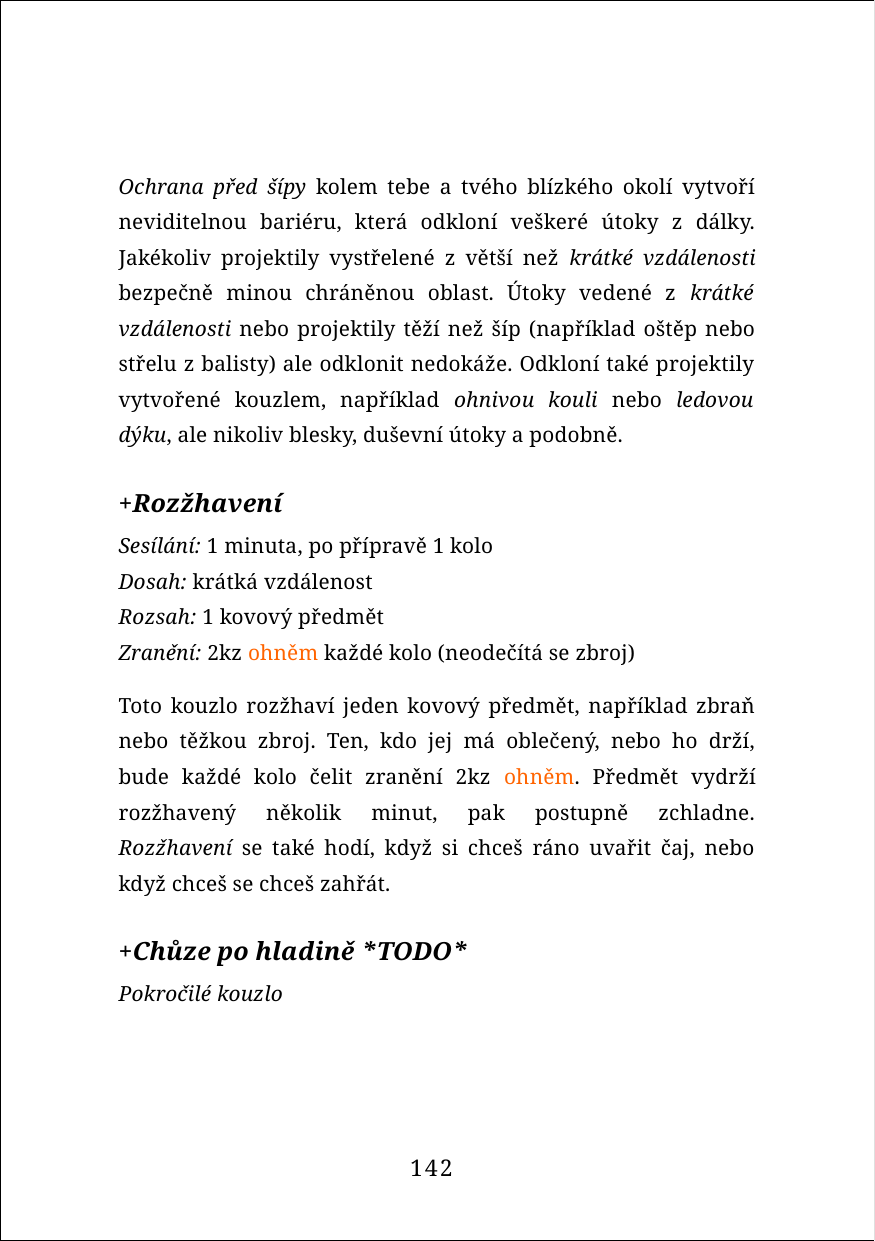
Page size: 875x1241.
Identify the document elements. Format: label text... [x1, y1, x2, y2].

text Sesílání: 1 minuta, po přípravě 1 kolo Dosah: krátká vzdálenost Rozsah: 1 kovový předmět Zranění: 2kz ohněm každé kolo (neodečítá se zbroj) [118, 531, 756, 666]
subtitle +Chůze po hladině *TODO* [118, 934, 756, 968]
text Ochrana před šípy kolem tebe a tvého blízkého okolí vytvoří neviditelnou bariéru, která odkloní veškeré útoky z dálky. Jakékoliv projektily vystřelené z větší než krátké vzdálenosti bezpečně minou chráněnou oblast. Útoky vedené z krátké vzdálenosti nebo projektily těží než šíp (například oštěp nebo střelu z balisty) ale odklonit nedokáže. Odkloní také projektily vytvořené kouzlem, například ohnivou kouli nebo ledovou dýku, ale nikoliv blesky, duševní útoky a podobně. [118, 172, 756, 449]
text Toto kouzlo rozžhaví jeden kovový předmět, například zbraň nebo těžkou zbroj. Ten, kdo jej má oblečený, nebo ho drží, bude každé kolo čelit zranění 2kz ohněm. Předmět vydrží rozžhavený několik minut, pak postupně zchladne. Rozžhavení se také hodí, když si chceš ráno uvařit čaj, nebo když chceš se chceš zahřát. [118, 691, 756, 897]
text Pokročilé kouzlo [118, 979, 756, 1008]
subtitle +Rozžhavení [118, 485, 756, 519]
